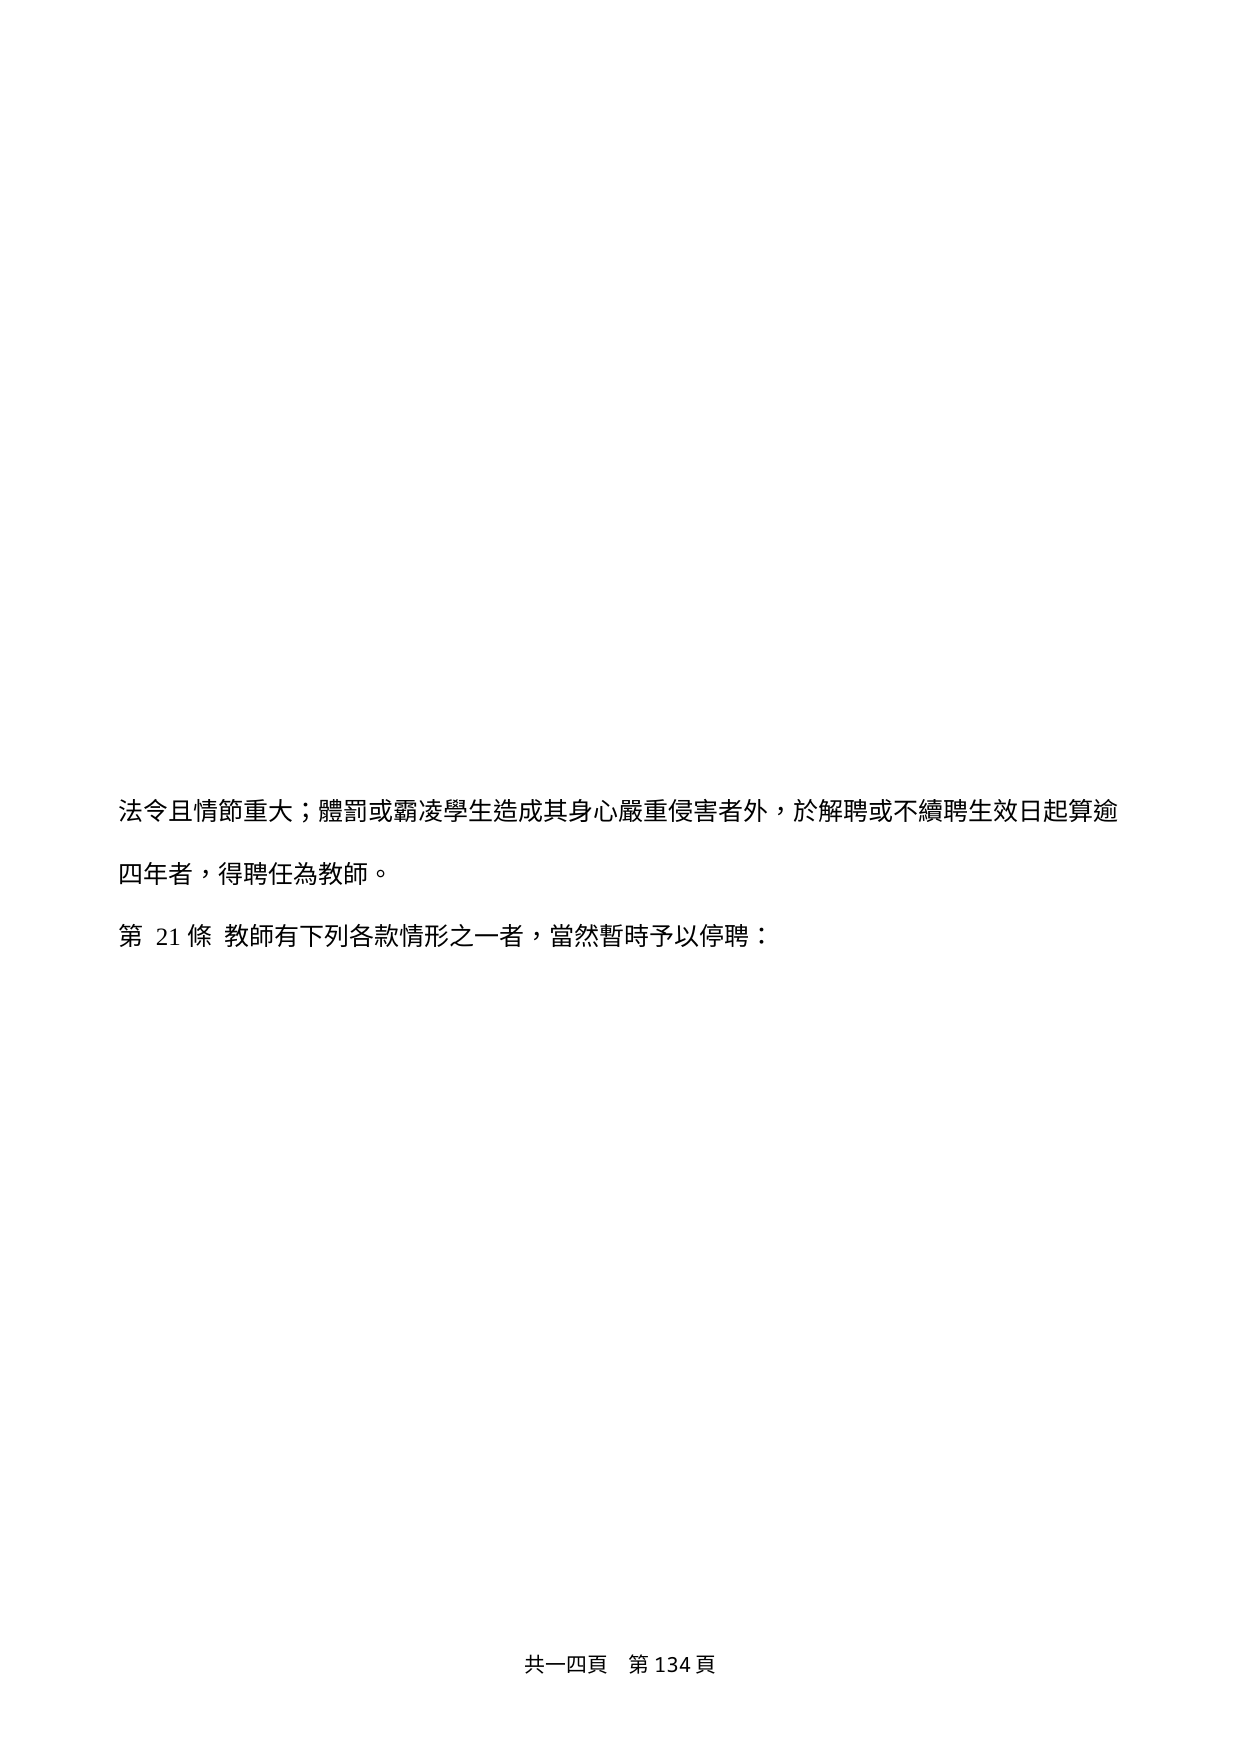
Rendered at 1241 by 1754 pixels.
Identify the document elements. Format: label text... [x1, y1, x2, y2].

text 法令且情節重大；體罰或霸凌學生造成其身心嚴重侵害者外，於解聘或不續聘生效日起算逾四年者，得聘任為教師。 [118, 768, 1122, 893]
text 第 21 條 教師有下列各款情形之一者，當然暫時予以停聘： [118, 893, 1122, 956]
